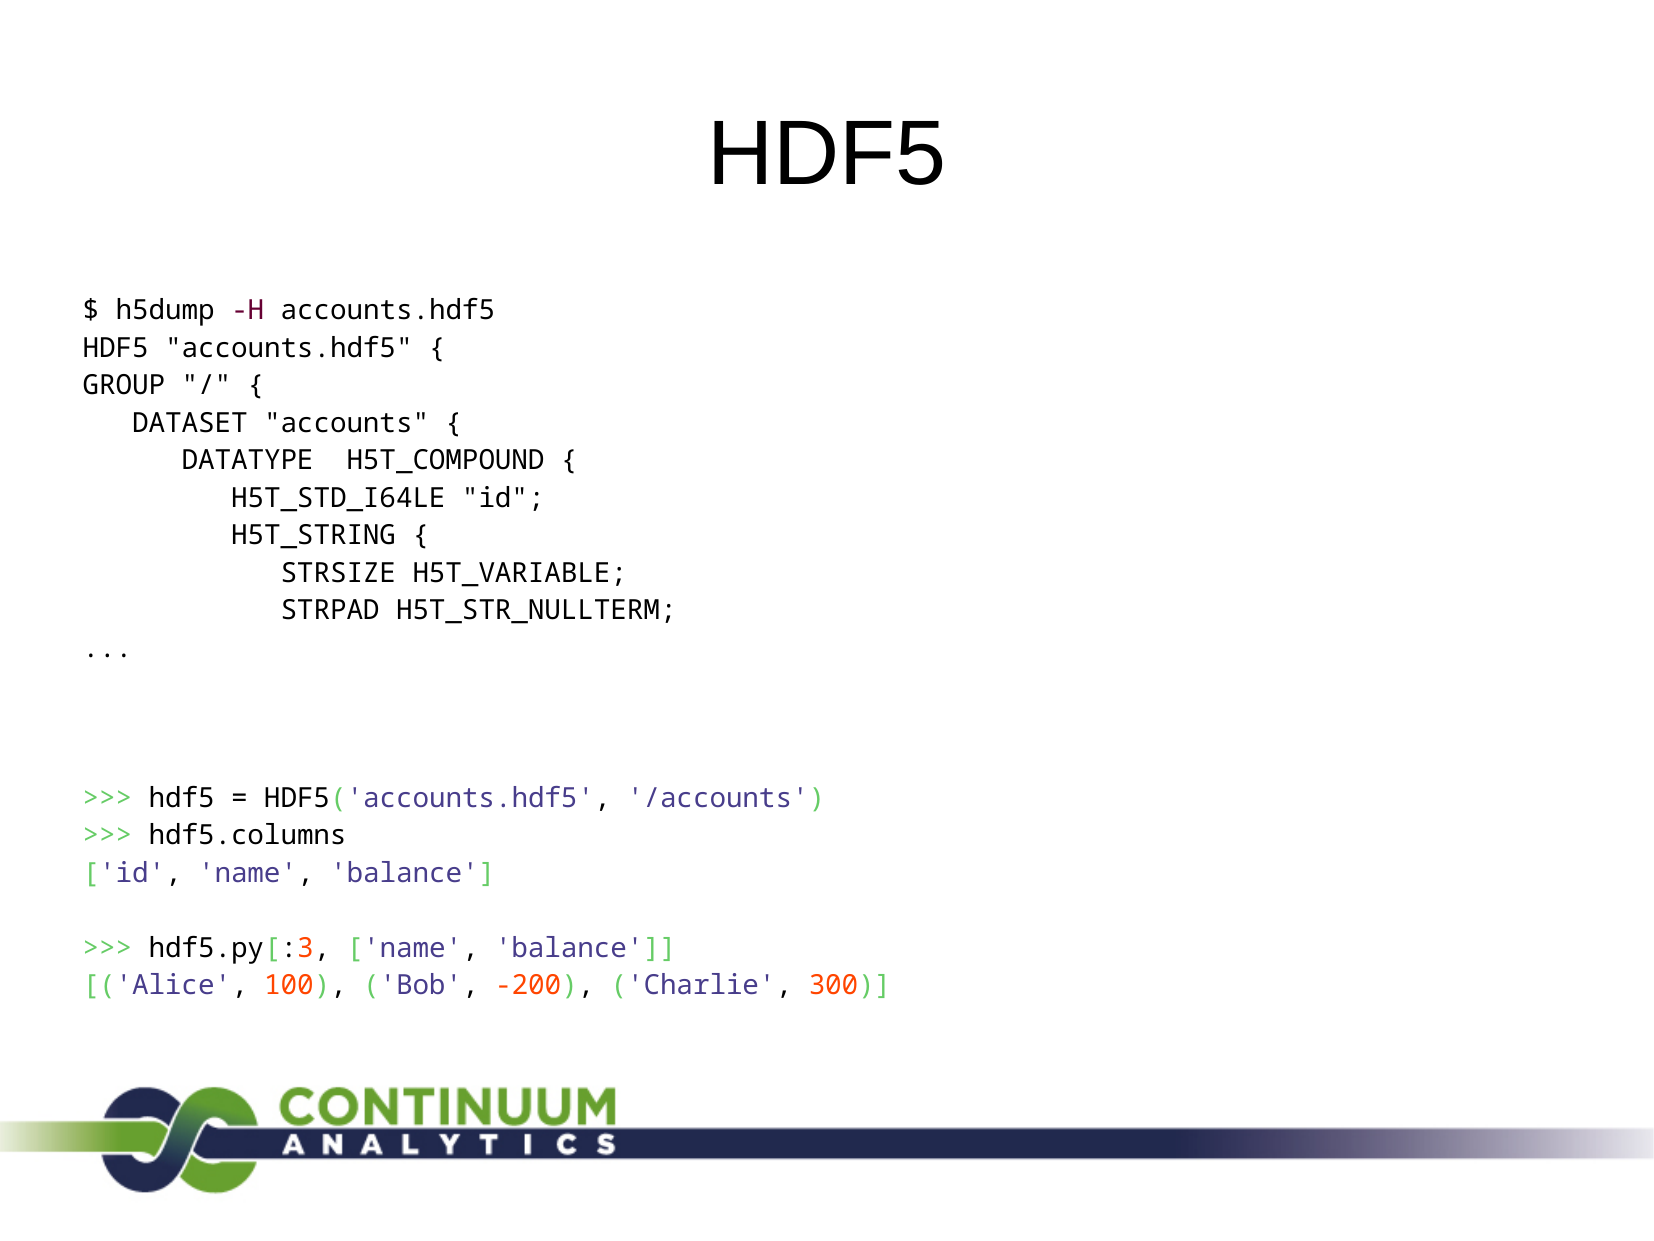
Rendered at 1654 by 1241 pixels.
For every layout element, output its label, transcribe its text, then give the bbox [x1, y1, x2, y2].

list $ h5dump -H accounts.hdf5 HDF5 "accounts.hdf5" { GROUP "/" { DATASET "accounts" { DATATYPE H5T_COMPOUND { H5T_STD_I64LE "id"; H5T_STRING { STRSIZE H5T_VARIABLE; STRPAD H5T_STR_NULLTERM; ... >>> hdf5 = HDF5('accounts.hdf5', '/accounts') >>> hdf5.columns ['id', 'name', 'balance'] >>> hdf5.py[:3, ['name', 'balance']] [('Alice', 100), ('Bob', -200), ('Charlie', 300)] [82, 290, 1571, 1010]
title HDF5 [82, 49, 1571, 257]
